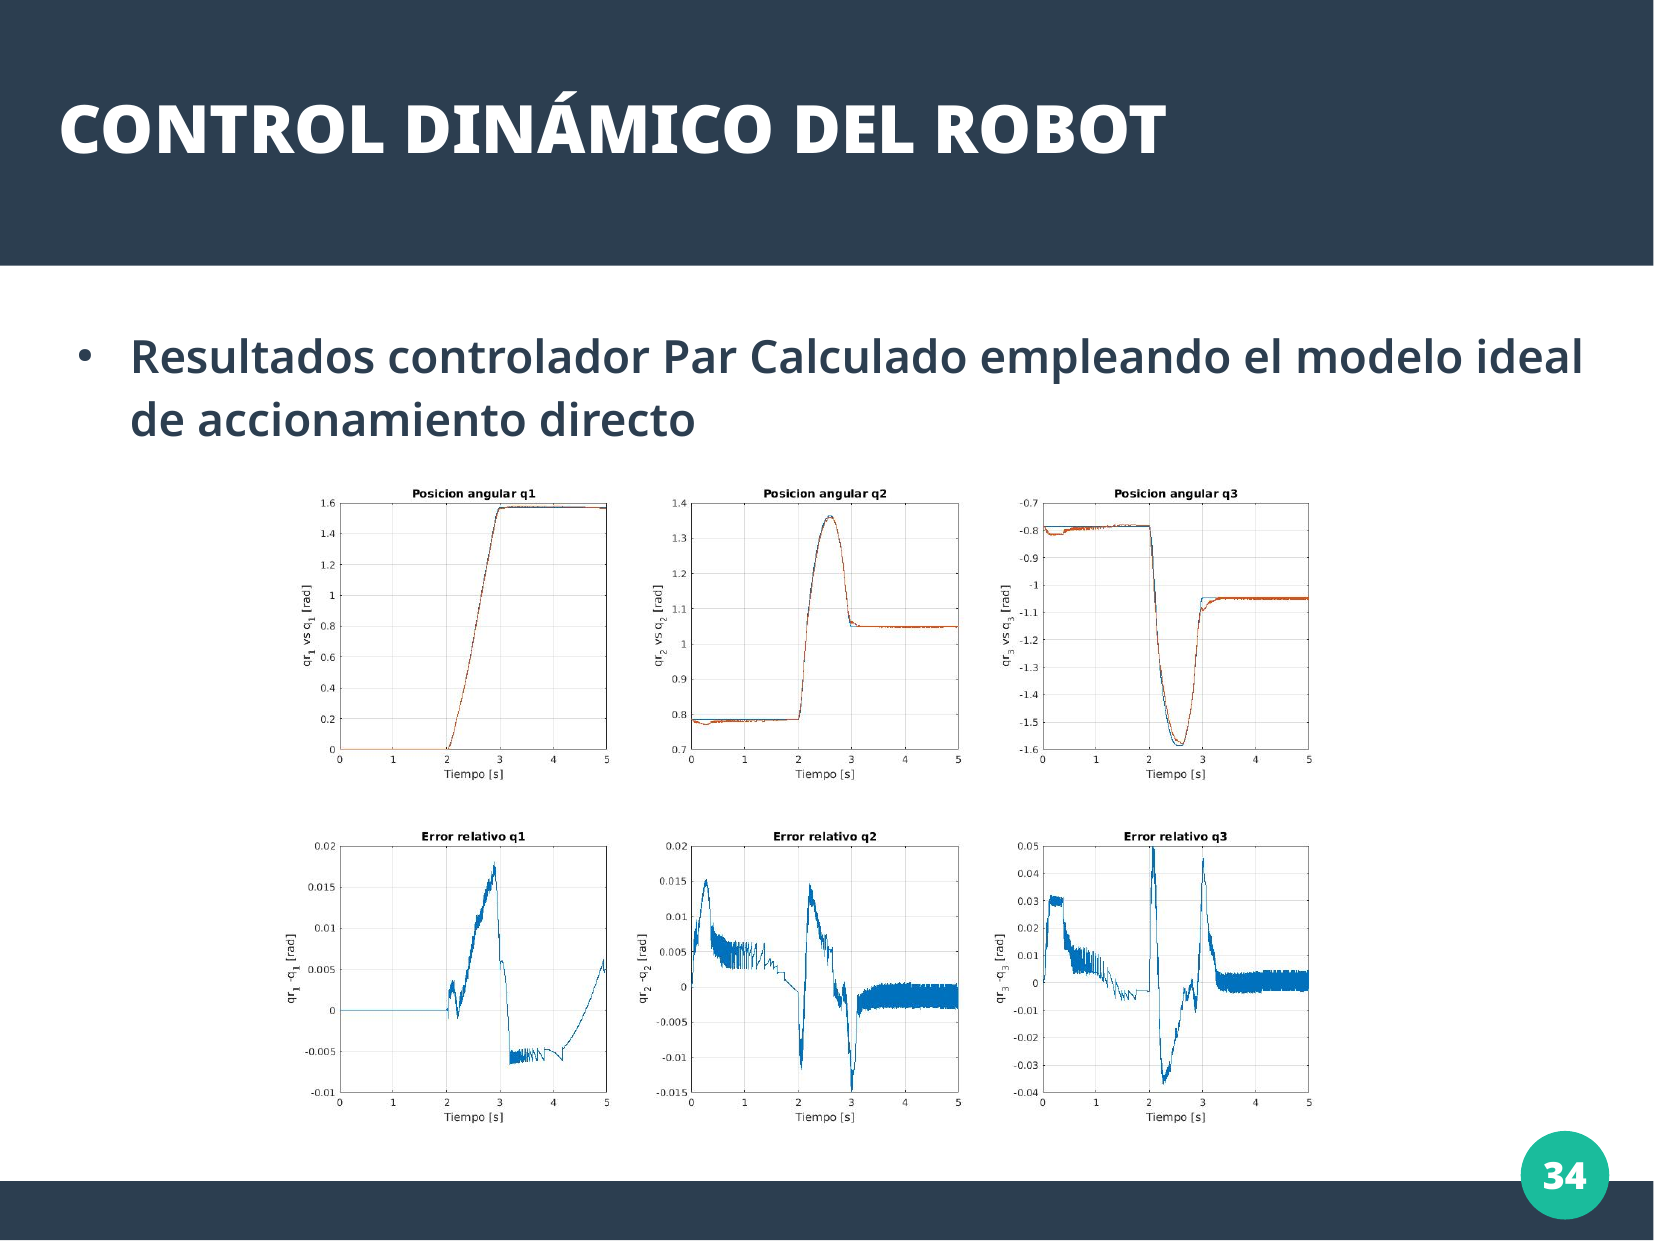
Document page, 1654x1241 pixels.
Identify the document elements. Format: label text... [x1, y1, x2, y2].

title CONTROL DINÁMICO DEL ROBOT [59, 49, 1595, 207]
list Resultados controlador Par Calculado empleando el modelo ideal de accionamiento directo [59, 324, 1595, 1152]
picture [177, 448, 1428, 1172]
